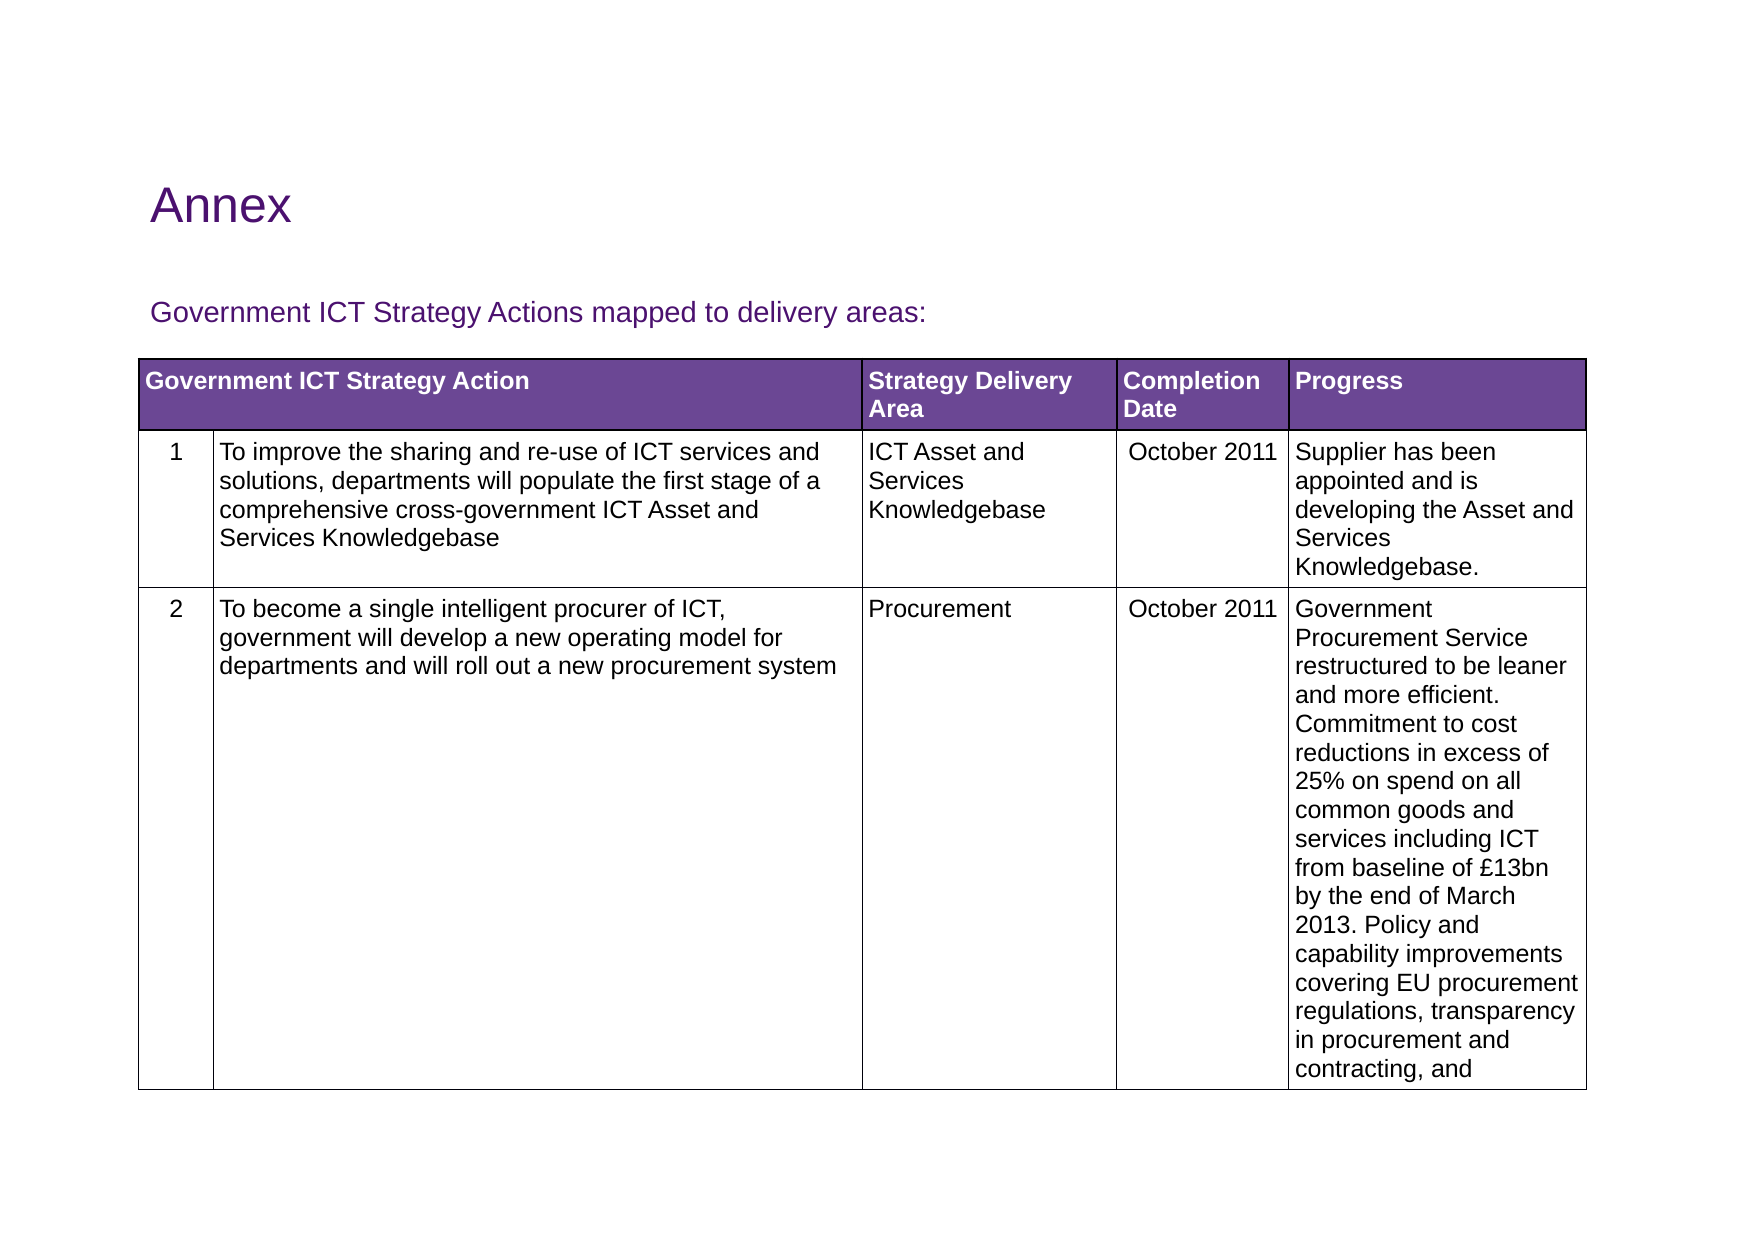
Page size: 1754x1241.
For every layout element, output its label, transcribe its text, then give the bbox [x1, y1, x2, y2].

table_cell October 2011 [1117, 431, 1288, 587]
table_cell To become a single intelligent procurer of ICT, government will develop a new operating model for departments and will roll out a new procurement system [214, 588, 862, 1088]
table_cell Procurement [863, 588, 1116, 1088]
subtitle Annex [150, 175, 1604, 232]
table_header Completion Date [1118, 360, 1288, 429]
subtitle Government ICT Strategy Actions mapped to delivery areas: [150, 295, 1604, 328]
table_header Government ICT Strategy Action [140, 360, 861, 429]
table_cell 2 [139, 588, 213, 1088]
table_cell Government Procurement Service restructured to be leaner and more efficient. Commitment to cost reductions in excess of 25% on spend on all common goods and services including ICT from baseline of £13bn by the end of March 2013. Policy and capability improvements covering EU procurement regulations, transparency in procurement and contracting, and [1289, 588, 1586, 1088]
table_cell ICT Asset and Services Knowledgebase [863, 431, 1116, 587]
table_cell To improve the sharing and re-use of ICT services and solutions, departments will populate the first stage of a comprehensive cross-government ICT Asset and Services Knowledgebase [214, 431, 862, 587]
table_header Strategy Delivery Area [863, 360, 1116, 429]
table_header Progress [1290, 360, 1585, 429]
table_cell Supplier has been appointed and is developing the Asset and Services Knowledgebase. [1289, 431, 1586, 587]
table_cell October 2011 [1117, 588, 1288, 1088]
table_cell 1 [139, 431, 213, 587]
